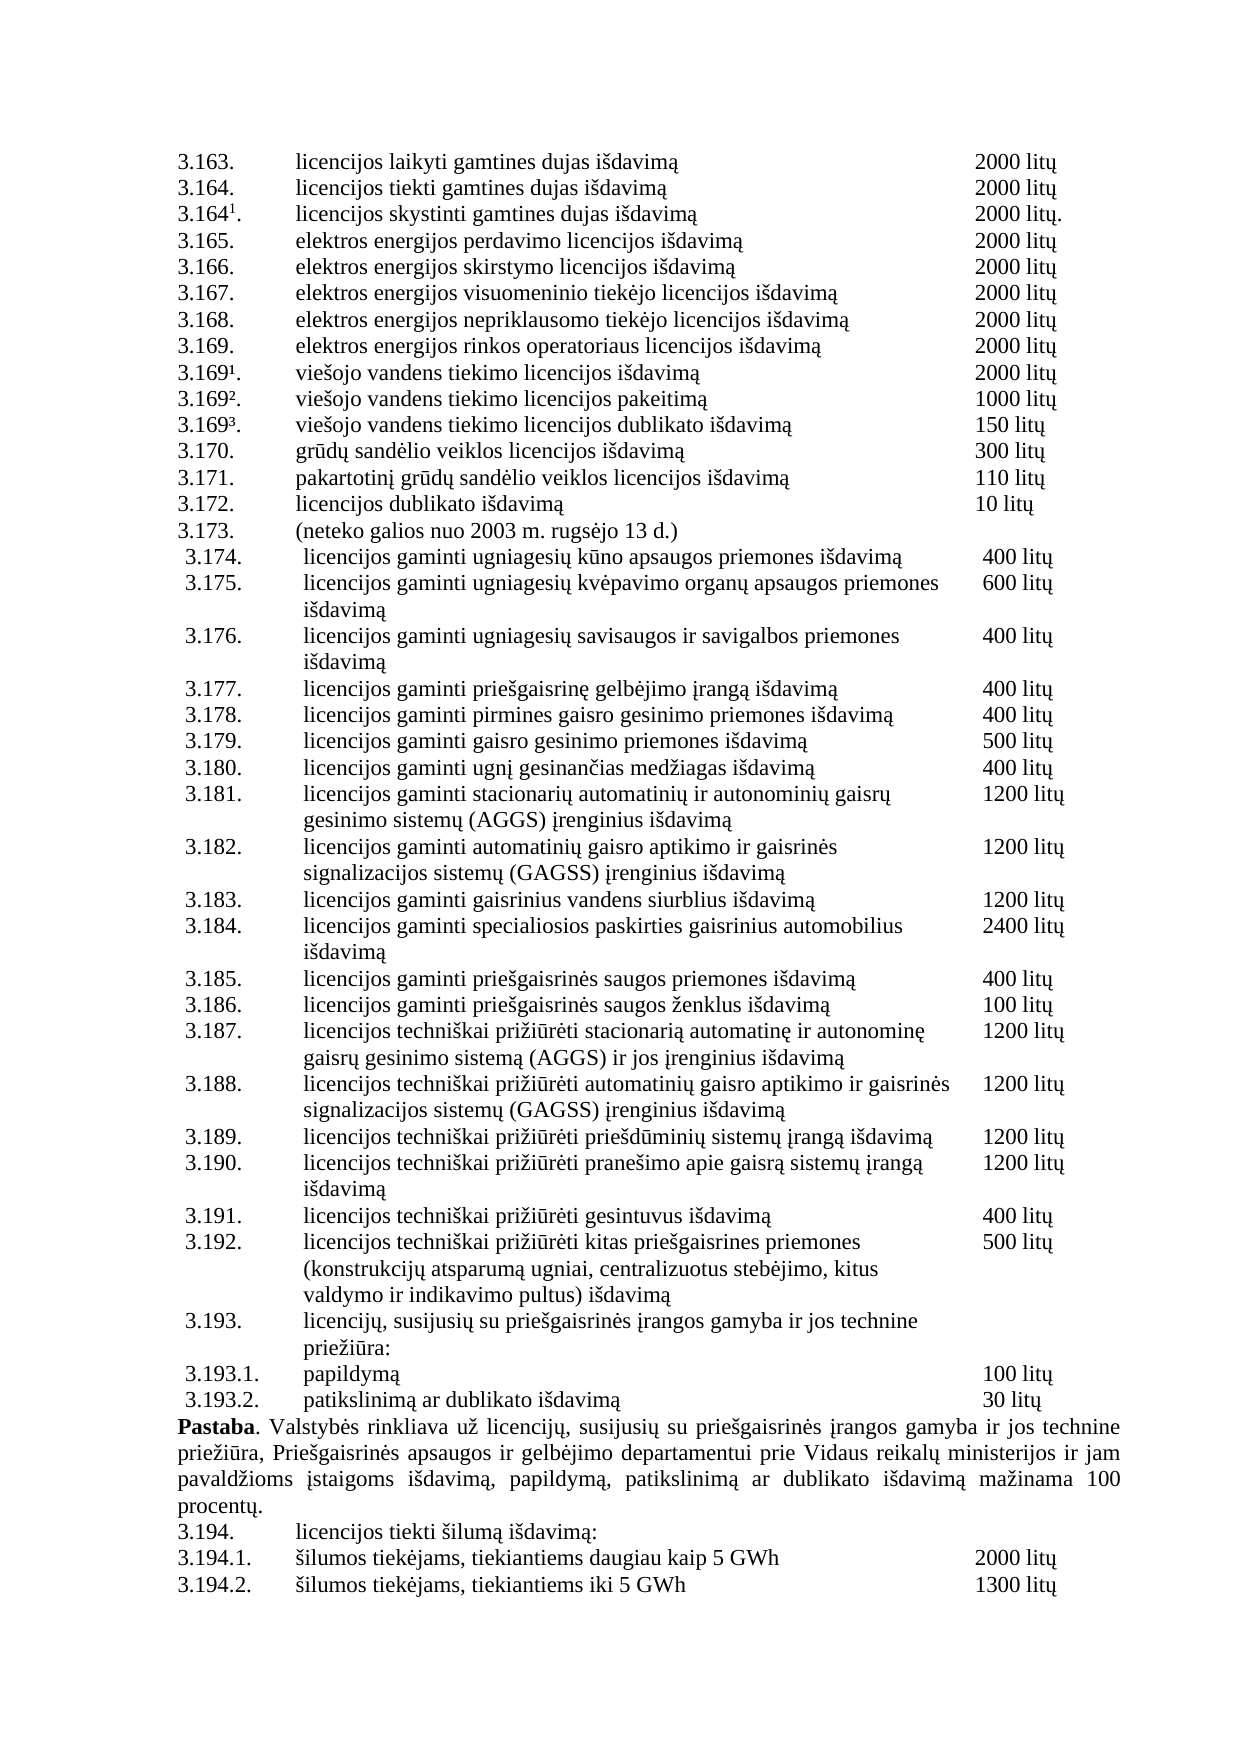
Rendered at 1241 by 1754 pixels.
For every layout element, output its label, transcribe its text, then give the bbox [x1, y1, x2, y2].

table_cell 3.185. [174, 965, 292, 991]
table_cell 3.193.2. [174, 1386, 292, 1413]
table_cell 3.193. [174, 1307, 292, 1360]
table_cell 400 litų [971, 622, 1144, 675]
table_cell 3.189. [174, 1123, 292, 1149]
table_cell licencijos gaminti ugniagesių kvėpavimo organų apsaugos priemones išdavimą [292, 569, 971, 622]
text 3.169². viešojo vandens tiekimo licencijos pakeitimą 1000 litų [177, 385, 1122, 411]
table_cell patikslinimą ar dublikato išdavimą [292, 1386, 971, 1413]
text 3.169³. viešojo vandens tiekimo licencijos dublikato išdavimą 150 litų [177, 411, 1122, 438]
text 3.169¹. viešojo vandens tiekimo licencijos išdavimą 2000 litų [177, 358, 1122, 385]
table_cell 1200 litų [971, 886, 1144, 912]
table_cell 30 litų [971, 1386, 1144, 1413]
table_cell 3.175. [174, 569, 292, 622]
table_header licencijos gaminti ugniagesių kūno apsaugos priemones išdavimą [292, 543, 971, 569]
table_cell licencijos gaminti automatinių gaisro aptikimo ir gaisrinės signalizacijos sistemų (GAGSS) įrenginius išdavimą [292, 833, 971, 886]
table_cell 3.180. [174, 754, 292, 780]
table_cell licencijos gaminti ugnį gesinančias medžiagas išdavimą [292, 754, 971, 780]
table_cell licencijos gaminti gaisrinius vandens siurblius išdavimą [292, 886, 971, 912]
text 3.194.1. šilumos tiekėjams, tiekiantiems daugiau kaip 5 GWh 2000 litų [177, 1544, 1122, 1571]
table_cell 3.193.1. [174, 1360, 292, 1386]
text 3.170. grūdų sandėlio veiklos licencijos išdavimą 300 litų [177, 438, 1122, 464]
table_cell 3.183. [174, 886, 292, 912]
table_header 400 litų [971, 543, 1144, 569]
table_cell 500 litų [971, 728, 1144, 754]
table_cell 3.191. [174, 1202, 292, 1228]
text 3.166. elektros energijos skirstymo licencijos išdavimą 2000 litų [177, 253, 1122, 279]
table_cell licencijos gaminti priešgaisrinės saugos priemones išdavimą [292, 965, 971, 991]
table_cell 600 litų [971, 569, 1144, 622]
table_cell 3.178. [174, 701, 292, 727]
table_cell 1200 litų [971, 1123, 1144, 1149]
table_cell 3.186. [174, 991, 292, 1017]
table_cell 100 litų [971, 991, 1144, 1017]
table_cell licencijos gaminti ugniagesių savisaugos ir savigalbos priemones išdavimą [292, 622, 971, 675]
table_cell 1200 litų [971, 780, 1144, 833]
table_cell licencijos techniškai prižiūrėti kitas priešgaisrines priemones (konstrukcijų atsparumą ugniai, centralizuotus stebėjimo, kitus valdymo ir indikavimo pultus) išdavimą [292, 1228, 971, 1307]
table_cell 3.190. [174, 1149, 292, 1202]
table_cell 3.182. [174, 833, 292, 886]
table_cell [971, 1307, 1144, 1360]
table_cell 100 litų [971, 1360, 1144, 1386]
table_cell 3.179. [174, 728, 292, 754]
table_cell 3.184. [174, 912, 292, 965]
table_cell 3.176. [174, 622, 292, 675]
table_cell licencijos gaminti gaisro gesinimo priemones išdavimą [292, 728, 971, 754]
table_cell 2400 litų [971, 912, 1144, 965]
table_cell 400 litų [971, 1202, 1144, 1228]
table_cell licencijos techniškai prižiūrėti priešdūminių sistemų įrangą išdavimą [292, 1123, 971, 1149]
table_cell 3.187. [174, 1018, 292, 1070]
table_cell licencijos gaminti priešgaisrinę gelbėjimo įrangą išdavimą [292, 675, 971, 701]
text 3.173. (neteko galios nuo 2003 m. rugsėjo 13 d.) [177, 517, 1122, 543]
text Pastaba. Valstybės rinkliava už licencijų, susijusių su priešgaisrinės įrangos gamyba ir jos technine priežiūra, Priešgaisrinės apsaugos ir gelbėjimo departamentui prie Vidaus reikalų ministerijos ir jam pavaldžioms įstaigoms išdavimą, papildymą, patikslinimą ar dublikato išdavimą mažinama 100 procentų. [177, 1413, 1122, 1518]
text 3.172. licencijos dublikato išdavimą 10 litų [177, 490, 1122, 517]
table_cell 3.181. [174, 780, 292, 833]
table_cell 1200 litų [971, 833, 1144, 886]
table_cell licencijos gaminti specialiosios paskirties gaisrinius automobilius išdavimą [292, 912, 971, 965]
text 3.171. pakartotinį grūdų sandėlio veiklos licencijos išdavimą 110 litų [177, 464, 1122, 490]
text 3.167. elektros energijos visuomeninio tiekėjo licencijos išdavimą 2000 litų [177, 279, 1122, 306]
table_cell 500 litų [971, 1228, 1144, 1307]
text 3.169. elektros energijos rinkos operatoriaus licencijos išdavimą 2000 litų [177, 332, 1122, 358]
table_cell licencijos techniškai prižiūrėti gesintuvus išdavimą [292, 1202, 971, 1228]
table_cell 1200 litų [971, 1070, 1144, 1123]
text 3.194. licencijos tiekti šilumą išdavimą: [177, 1518, 1122, 1544]
table_cell licencijų, susijusių su priešgaisrinės įrangos gamyba ir jos technine priežiūra: [292, 1307, 971, 1360]
table_cell licencijos techniškai prižiūrėti stacionarią automatinę ir autonominę gaisrų gesinimo sistemą (AGGS) ir jos įrenginius išdavimą [292, 1018, 971, 1070]
table_cell licencijos gaminti stacionarių automatinių ir autonominių gaisrų gesinimo sistemų (AGGS) įrenginius išdavimą [292, 780, 971, 833]
table_cell 3.188. [174, 1070, 292, 1123]
table_cell 3.192. [174, 1228, 292, 1307]
table_cell licencijos techniškai prižiūrėti automatinių gaisro aptikimo ir gaisrinės signalizacijos sistemų (GAGSS) įrenginius išdavimą [292, 1070, 971, 1123]
table_cell licencijos gaminti priešgaisrinės saugos ženklus išdavimą [292, 991, 971, 1017]
table_cell 1200 litų [971, 1018, 1144, 1070]
text 3.194.2. šilumos tiekėjams, tiekiantiems iki 5 GWh 1300 litų [177, 1571, 1122, 1597]
text 3.164. licencijos tiekti gamtines dujas išdavimą 2000 litų [177, 174, 1122, 200]
table_cell 400 litų [971, 675, 1144, 701]
text 3.163. licencijos laikyti gamtines dujas išdavimą 2000 litų [177, 148, 1122, 174]
table_cell papildymą [292, 1360, 971, 1386]
text 3.1641. licencijos skystinti gamtines dujas išdavimą 2000 litų. [177, 200, 1122, 227]
table_cell 400 litų [971, 701, 1144, 727]
table_header 3.174. [174, 543, 292, 569]
text 3.165. elektros energijos perdavimo licencijos išdavimą 2000 litų [177, 227, 1122, 253]
table_cell 1200 litų [971, 1149, 1144, 1202]
table_cell 400 litų [971, 754, 1144, 780]
table_cell licencijos gaminti pirmines gaisro gesinimo priemones išdavimą [292, 701, 971, 727]
table_cell licencijos techniškai prižiūrėti pranešimo apie gaisrą sistemų įrangą išdavimą [292, 1149, 971, 1202]
text 3.168. elektros energijos nepriklausomo tiekėjo licencijos išdavimą 2000 litų [177, 306, 1122, 332]
table_cell 400 litų [971, 965, 1144, 991]
table_cell 3.177. [174, 675, 292, 701]
